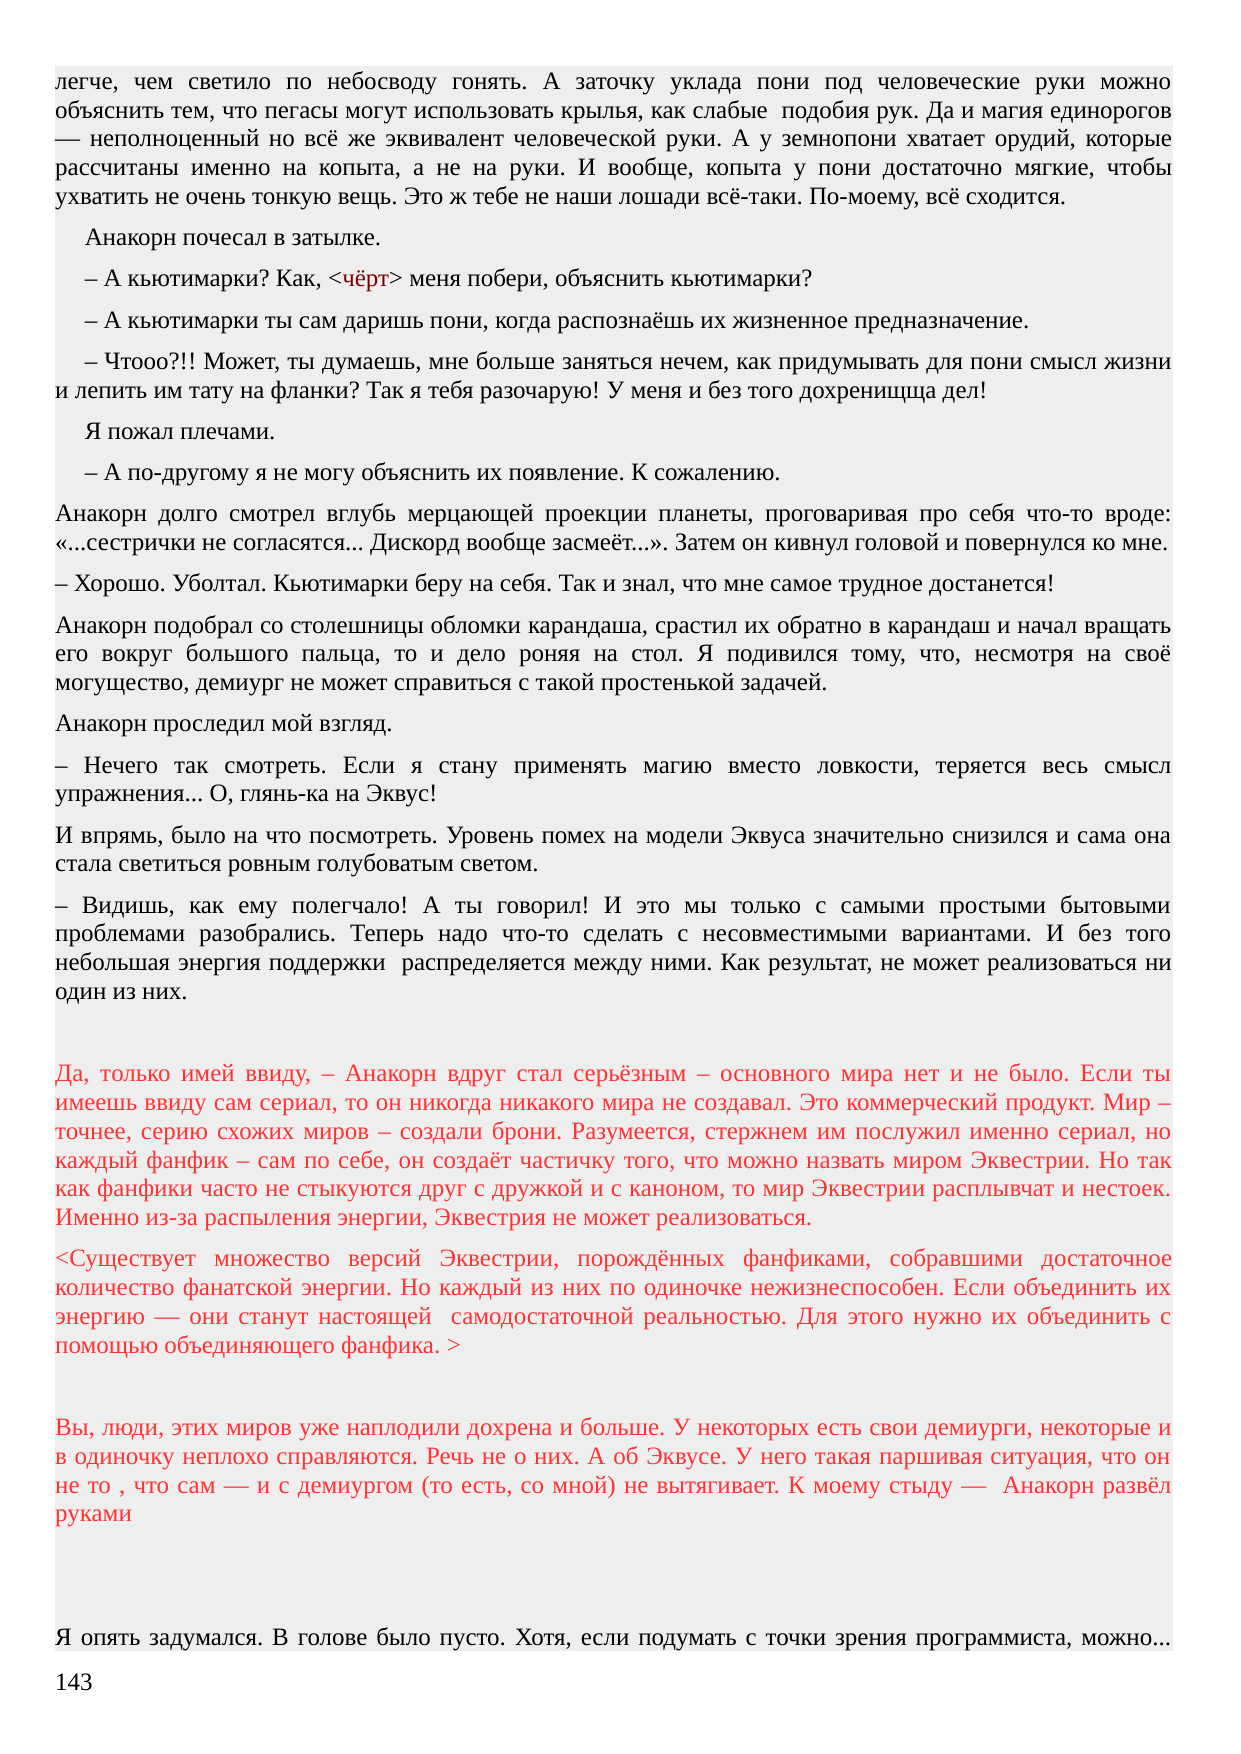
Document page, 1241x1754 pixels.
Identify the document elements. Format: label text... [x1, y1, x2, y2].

text Анакорн почесал в затылке. [55, 222, 1173, 251]
text – А кьютимарки ты сам даришь пони, когда распознаёшь их жизненное предназначение. [55, 305, 1173, 333]
text – Видишь, как ему полегчало! А ты говорил! И это мы только с самыми простыми бытовыми проблемами разобрались. Теперь надо что-то сделать с несовместимыми вариантами. И без того небольшая энергия поддержки распределяется между ними. Как результат, не может реализоваться ни один из них. [55, 890, 1173, 1005]
text – Нечего так смотреть. Если я стану применять магию вместо ловкости, теряется весь смысл упражнения... О, глянь-ка на Эквус! [55, 750, 1173, 807]
text Анакорн проследил мой взгляд. [55, 708, 1173, 737]
text Я пожал плечами. [55, 416, 1173, 445]
text Вы, люди, этих миров уже наплодили дохрена и больше. У некоторых есть свои демиурги, некоторые и в одиночку неплохо справляются. Речь не о них. А об Эквусе. У него такая паршивая ситуация, что он не то , что сам — и с демиургом (то есть, со мной) не вытягивает. К моему стыду — Анакорн развёл руками [55, 1412, 1173, 1527]
text <Существует множество версий Эквестрии, порождённых фанфиками, собравшими достаточное количество фанатской энергии. Но каждый из них по одиночке нежизнеспособен. Если объединить их энергию — они станут настоящей самодостаточной реальностью. Для этого нужно их объединить с помощью объединяющего фанфика. > [55, 1243, 1173, 1358]
text Да, только имей ввиду, – Анакорн вдруг стал серьёзным – основного мира нет и не было. Если ты имеешь ввиду сам сериал, то он никогда никакого мира не создавал. Это коммерческий продукт. Мир – точнее, серию схожих миров – создали брони. Разумеется, стержнем им послужил именно сериал, но каждый фанфик – сам по себе, он создаёт частичку того, что можно назвать миром Эквестрии. Но так как фанфики часто не стыкуются друг с дружкой и с каноном, то мир Эквестрии расплывчат и нестоек. Именно из-за распыления энергии, Эквестрия не может реализоваться. [55, 1058, 1173, 1231]
text – А кьютимарки? Как, <чёрт> меня побери, объяснить кьютимарки? [55, 263, 1173, 292]
text И впрямь, было на что посмотреть. Уровень помех на модели Эквуса значительно снизился и сама она стала светиться ровным голубоватым светом. [55, 820, 1173, 877]
text Анакорн долго смотрел вглубь мерцающей проекции планеты, проговаривая про себя что-то вроде: «...сестрички не согласятся... Дискорд вообще засмеёт...». Затем он кивнул головой и повернулся ко мне. [55, 498, 1173, 556]
text – А по-другому я не могу объяснить их появление. К сожалению. [55, 457, 1173, 486]
text легче, чем светило по небосводу гонять. А заточку уклада пони под человеческие руки можно объяснить тем, что пегасы могут использовать крылья, как слабые подобия рук. Да и магия единорогов — неполноценный но всё же эквивалент человеческой руки. А у земнопони хватает орудий, которые рассчитаны именно на копыта, а не на руки. И вообще, копыта у пони достаточно мягкие, чтобы ухватить не очень тонкую вещь. Это ж тебе не наши лошади всё-таки. По-моему, всё сходится. [55, 66, 1173, 210]
text – Чтооо?!! Может, ты думаешь, мне больше заняться нечем, как придумывать для пони смысл жизни и лепить им тату на фланки? Так я тебя разочарую! У меня и без того дохренищща дел! [55, 346, 1173, 403]
text – Хорошо. Уболтал. Кьютимарки беру на себя. Так и знал, что мне самое трудное достанется! [55, 568, 1173, 597]
text Анакорн подобрал со столешницы обломки карандаша, срастил их обратно в карандаш и начал вращать его вокруг большого пальца, то и дело роняя на стол. Я подивился тому, что, несмотря на своё могущество, демиург не может справиться с такой простенькой задачей. [55, 610, 1173, 696]
text Я опять задумался. В голове было пусто. Хотя, если подумать с точки зрения программиста, можно... [55, 1622, 1173, 1651]
